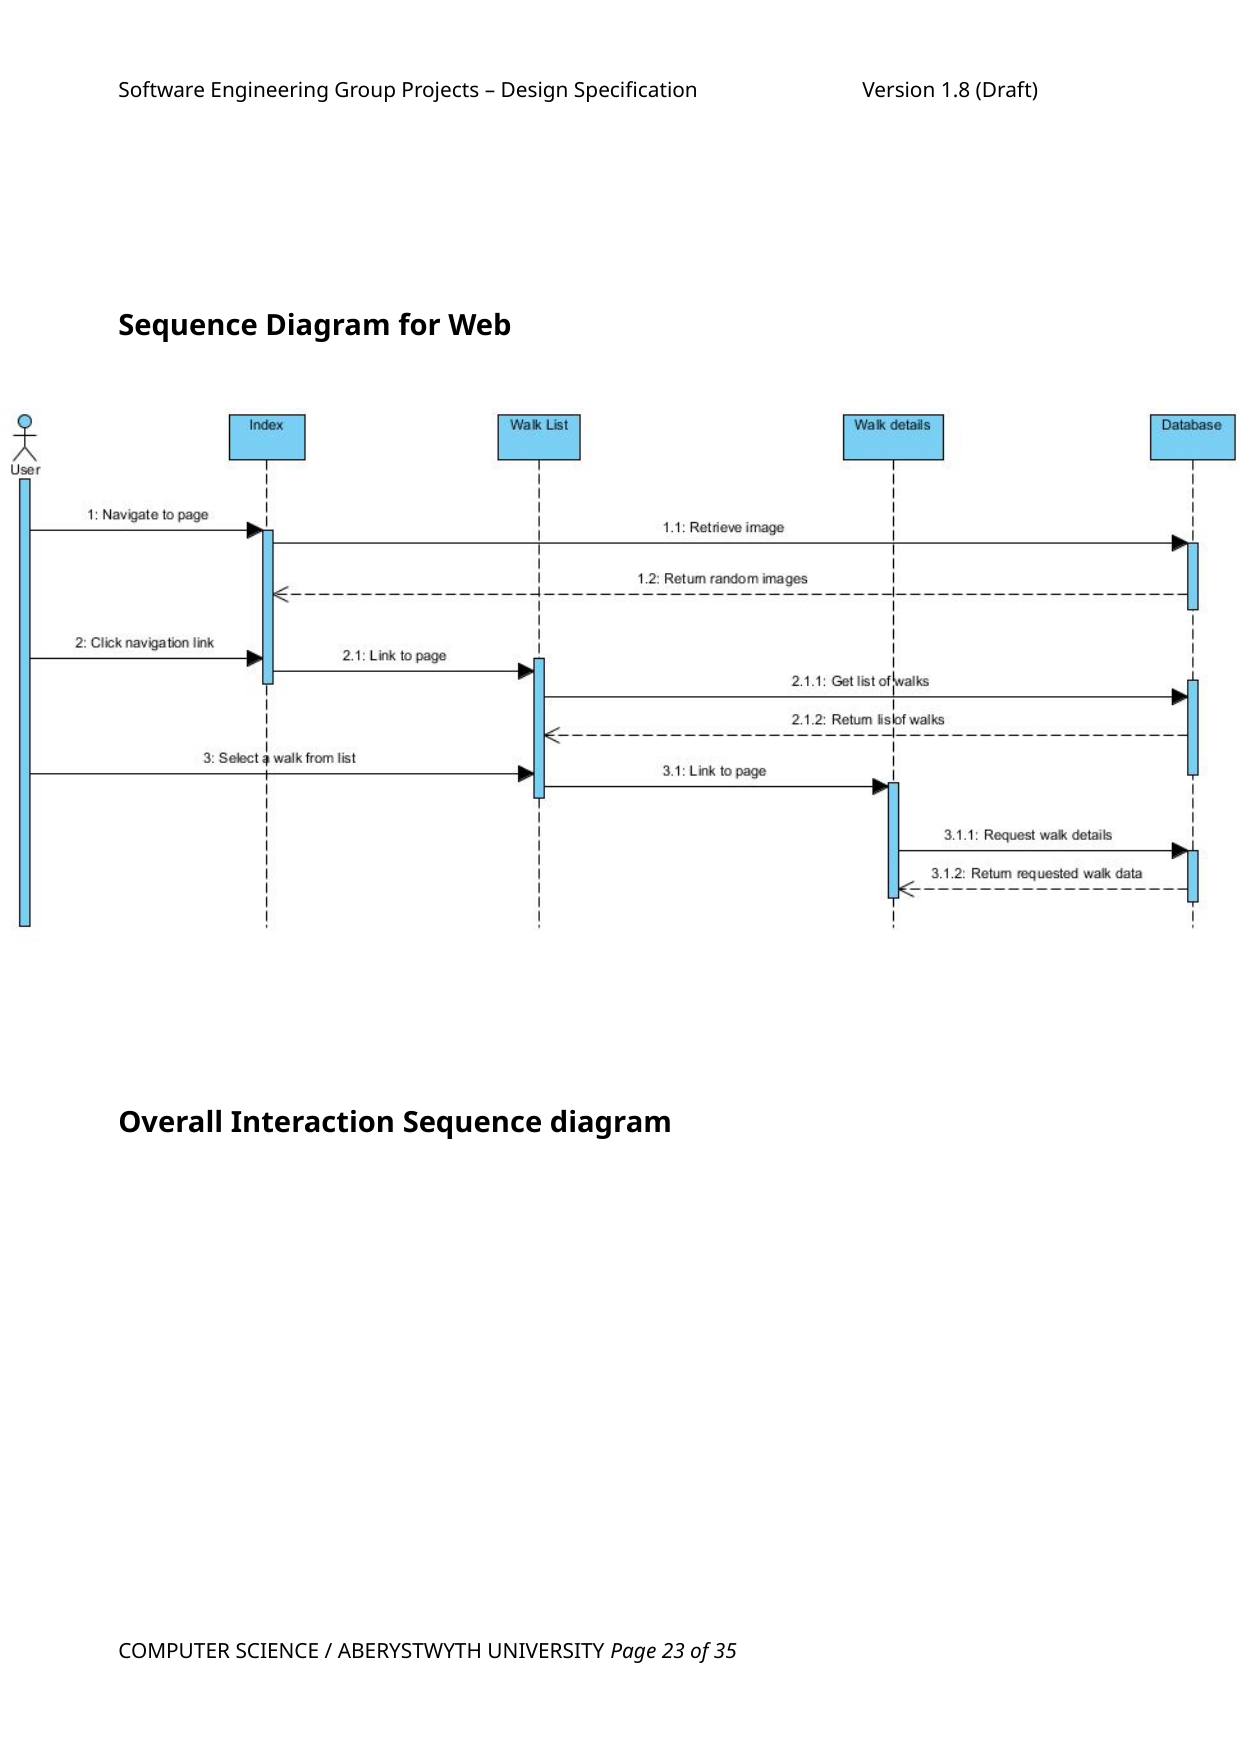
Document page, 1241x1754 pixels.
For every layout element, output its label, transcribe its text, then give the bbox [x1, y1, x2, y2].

text Sequence Diagram for Web [118, 304, 1122, 344]
picture [0, 408, 1241, 945]
text Overall Interaction Sequence diagram [118, 1101, 1122, 1141]
